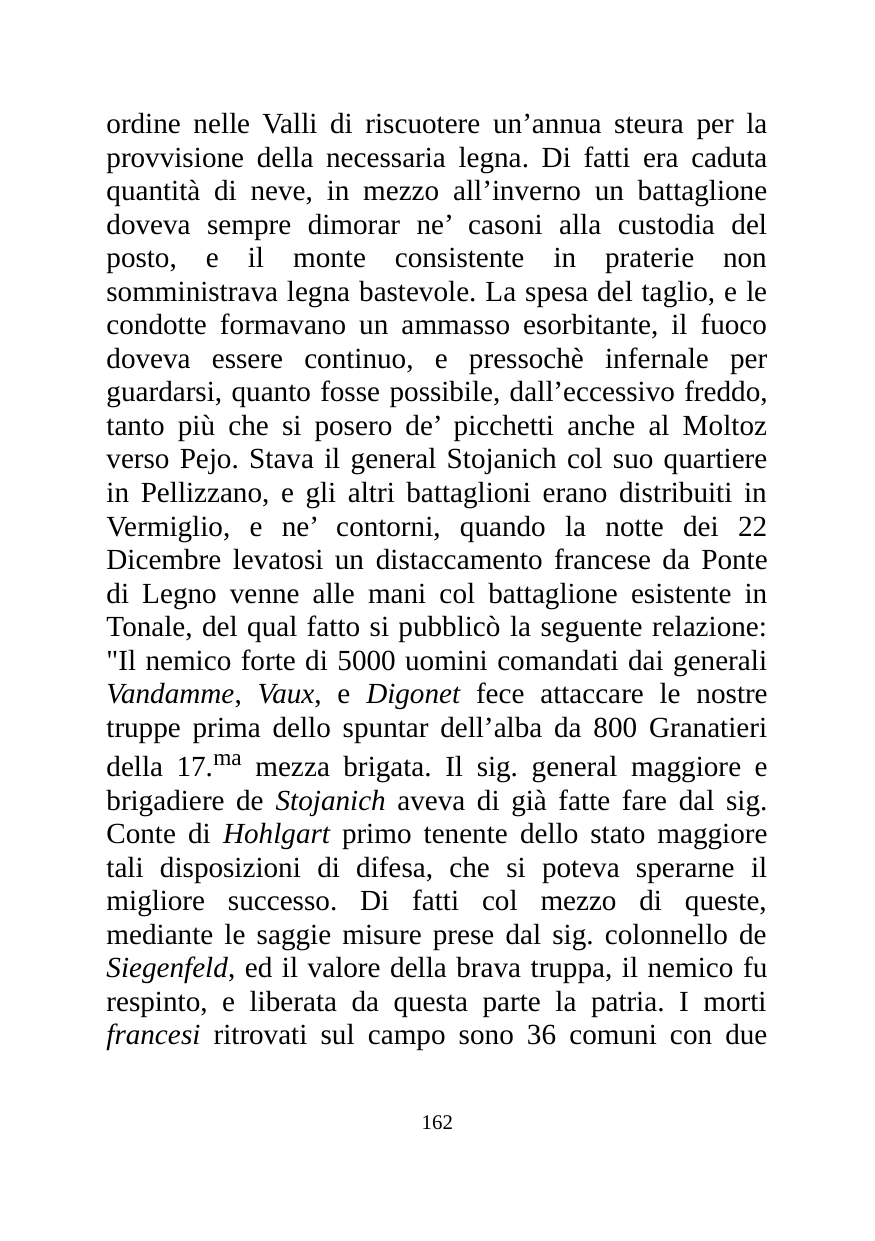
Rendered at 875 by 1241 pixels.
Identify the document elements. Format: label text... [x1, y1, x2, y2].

text ordine nelle Valli di riscuotere un’annua steura per la provvisione della necessaria legna. Di fatti era caduta quantità di neve, in mezzo all’inverno un battaglione doveva sempre dimorar ne’ casoni alla custodia del posto, e il monte consistente in praterie non somministrava legna bastevole. La spesa del taglio, e le condotte formavano un ammasso esorbitante, il fuoco doveva essere continuo, e pressochè infernale per guardarsi, quanto fosse possibile, dall’eccessivo freddo, tanto più che si posero de’ picchetti anche al Moltoz verso Pejo. Stava il general Stojanich col suo quartiere in Pellizzano, e gli altri battaglioni erano distribuiti in Vermiglio, e ne’ contorni, quando la notte dei 22 Dicembre levatosi un distaccamento francese da Ponte di Legno venne alle mani col battaglione esistente in Tonale, del qual fatto si pubblicò la seguente relazione: "Il nemico forte di 5000 uomini comandati dai generali Vandamme, Vaux, e Digonet fece attaccare le nostre truppe prima dello spuntar dell’alba da 800 Granatieri della 17.ma mezza brigata. Il sig. general maggiore e brigadiere de Stojanich aveva di già fatte fare dal sig. Conte di Hohlgart primo tenente dello stato maggiore tali disposizioni di difesa, che si poteva sperarne il migliore successo. Di fatti col mezzo di queste, mediante le saggie misure prese dal sig. colonnello de Siegenfeld, ed il valore della brava truppa, il nemico fu respinto, e liberata da questa parte la patria. I morti francesi ritrovati sul campo sono 36 comuni con due [106, 106, 768, 1051]
